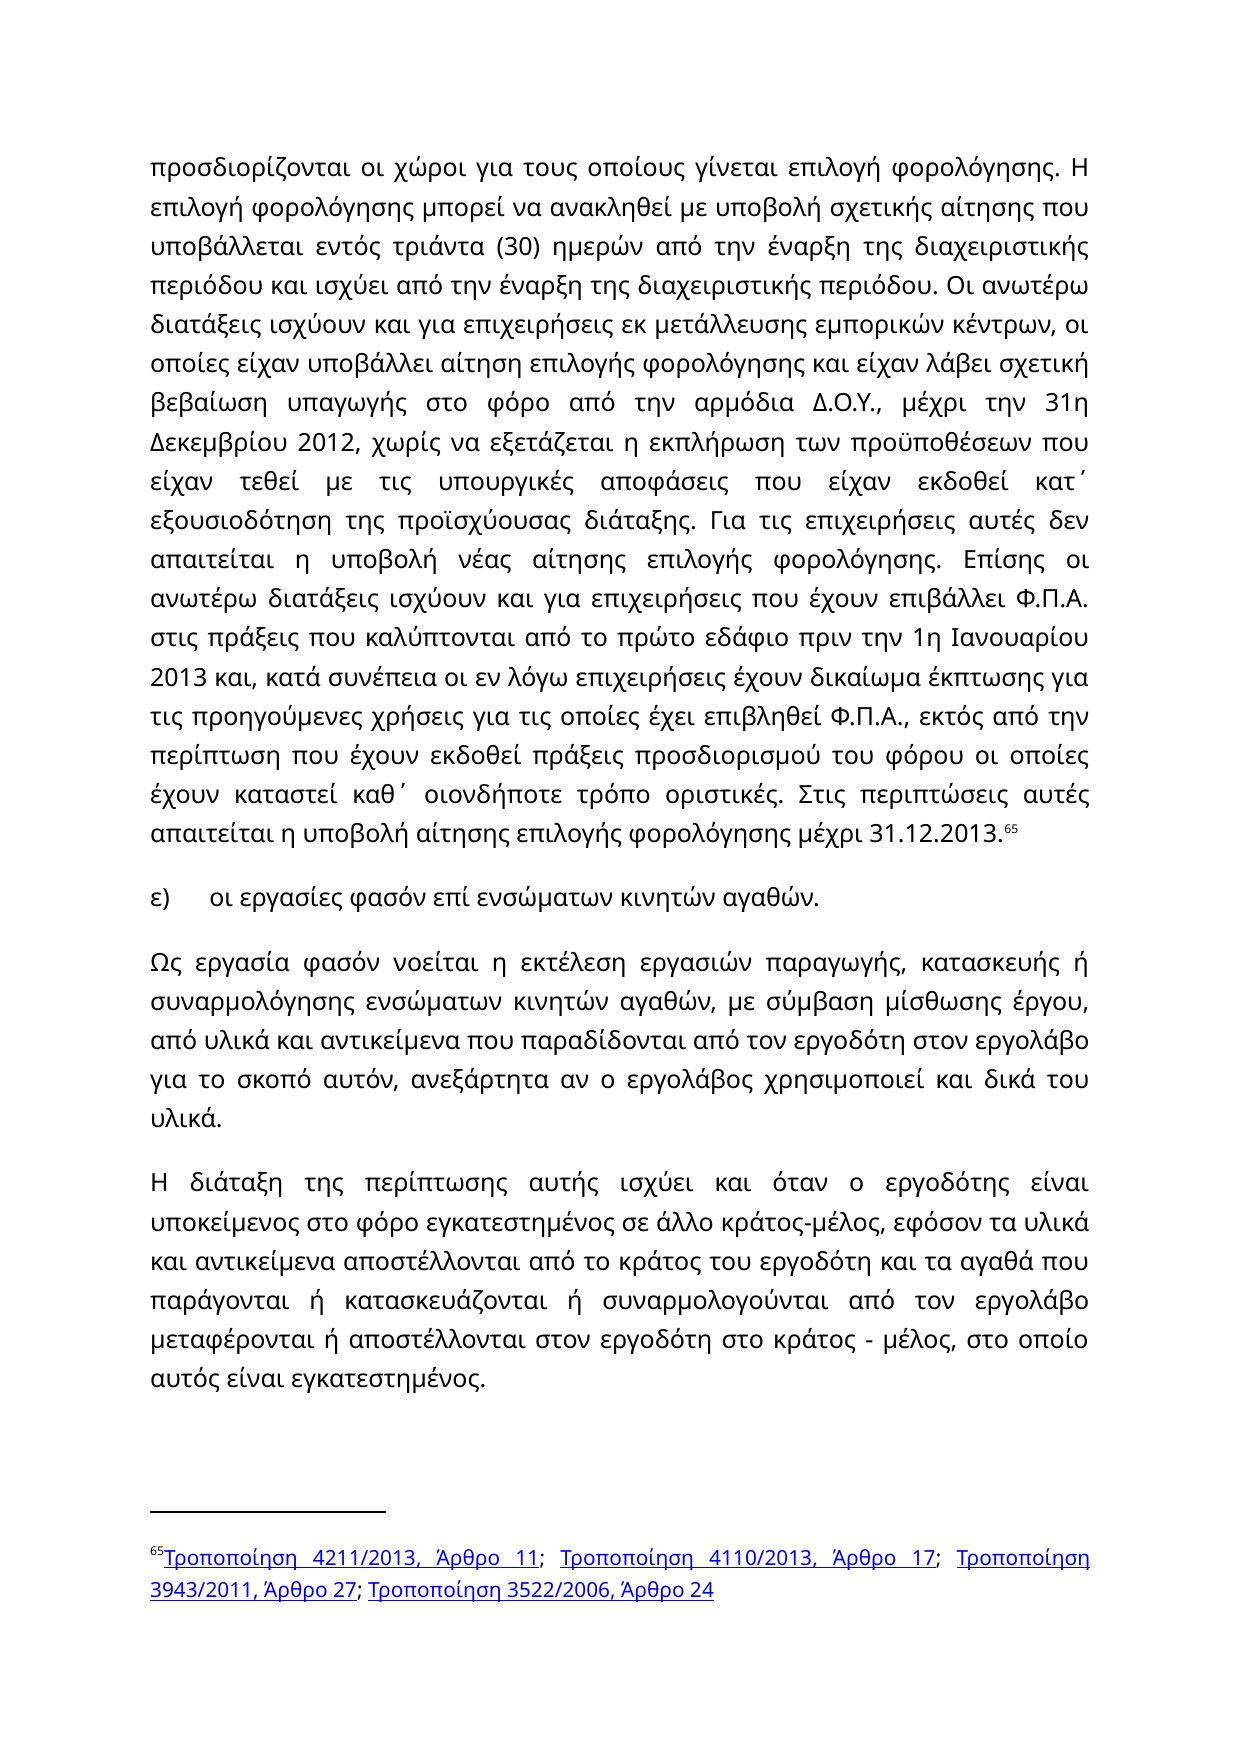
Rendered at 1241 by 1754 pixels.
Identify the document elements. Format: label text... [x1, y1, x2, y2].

text προσδιορίζονται οι χώροι για τους οποίους γίνεται επιλογή φορολόγησης. Η επιλογή φορολόγησης μπορεί να ανακληθεί με υποβολή σχετικής αίτησης που υποβάλλεται εντός τριάντα (30) ημερών από την έναρξη της διαχειριστικής περιόδου και ισχύει από την έναρξη της διαχειριστικής περιόδου. Οι ανωτέρω διατάξεις ισχύουν και για επιχειρήσεις εκ μετάλλευσης εμπορικών κέντρων, οι οποίες είχαν υποβάλλει αίτηση επιλογής φορολόγησης και είχαν λάβει σχετική βεβαίωση υπαγωγής στο φόρο από την αρμόδια Δ.Ο.Υ., μέχρι την 31η Δεκεμβρίου 2012, χωρίς να εξετάζεται η εκπλήρωση των προϋποθέσεων που είχαν τεθεί με τις υπουργικές αποφάσεις που είχαν εκδοθεί κατ΄ εξουσιοδότηση της προϊσχύουσας διάταξης. Για τις επιχειρήσεις αυτές δεν απαιτείται η υποβολή νέας αίτησης επιλογής φορολόγησης. Επίσης οι ανωτέρω διατάξεις ισχύουν και για επιχειρήσεις που έχουν επιβάλλει Φ.Π.Α. στις πράξεις που καλύπτονται από το πρώτο εδάφιο πριν την 1η Ιανουαρίου 2013 και, κατά συνέπεια οι εν λόγω επιχειρήσεις έχουν δικαίωμα έκπτωσης για τις προηγούμενες χρήσεις για τις οποίες έχει επιβληθεί Φ.Π.Α., εκτός από την περίπτωση που έχουν εκδοθεί πράξεις προσδιορισμού του φόρου οι οποίες έχουν καταστεί καθ΄ οιονδήποτε τρόπο οριστικές. Στις περιπτώσεις αυτές απαιτείται η υποβολή αίτησης επιλογής φορολόγησης μέχρι 31.12.2013. [150, 150, 1090, 850]
text Τροποποίηση 4211/2013, Άρθρο 11; Τροποποίηση 4110/2013, Άρθρο 17; Τροποποίηση 3943/2011, Άρθρο 27; Τροποποίηση 3522/2006, Άρθρο 24 [150, 1543, 1090, 1604]
text Ως εργασία φασόν νοείται η εκτέλεση εργασιών παραγωγής, κατασκευής ή συναρμολόγησης ενσώματων κινητών αγαθών, με σύμβαση μίσθωσης έργου, από υλικά και αντικείμενα που παραδίδονται από τον εργοδότη στον εργολάβο για το σκοπό αυτόν, ανεξάρτητα αν ο εργολάβος χρησιμοποιεί και δικά του υλικά. [150, 944, 1090, 1135]
text Η διάταξη της περίπτωσης αυτής ισχύει και όταν ο εργοδότης είναι υποκείμενος στο φόρο εγκατεστημένος σε άλλο κράτος-μέλος, εφόσον τα υλικά και αντικείμενα αποστέλλονται από το κράτος του εργοδότη και τα αγαθά που παράγονται ή κατασκευάζονται ή συναρμολογούνται από τον εργολάβο μεταφέρονται ή αποστέλλονται στον εργοδότη στο κράτος - μέλος, στο οποίο αυτός είναι εγκατεστημένος. [150, 1165, 1090, 1395]
list ε) οι εργασίες φασόν επί ενσώματων κινητών αγαθών. [150, 880, 1090, 914]
